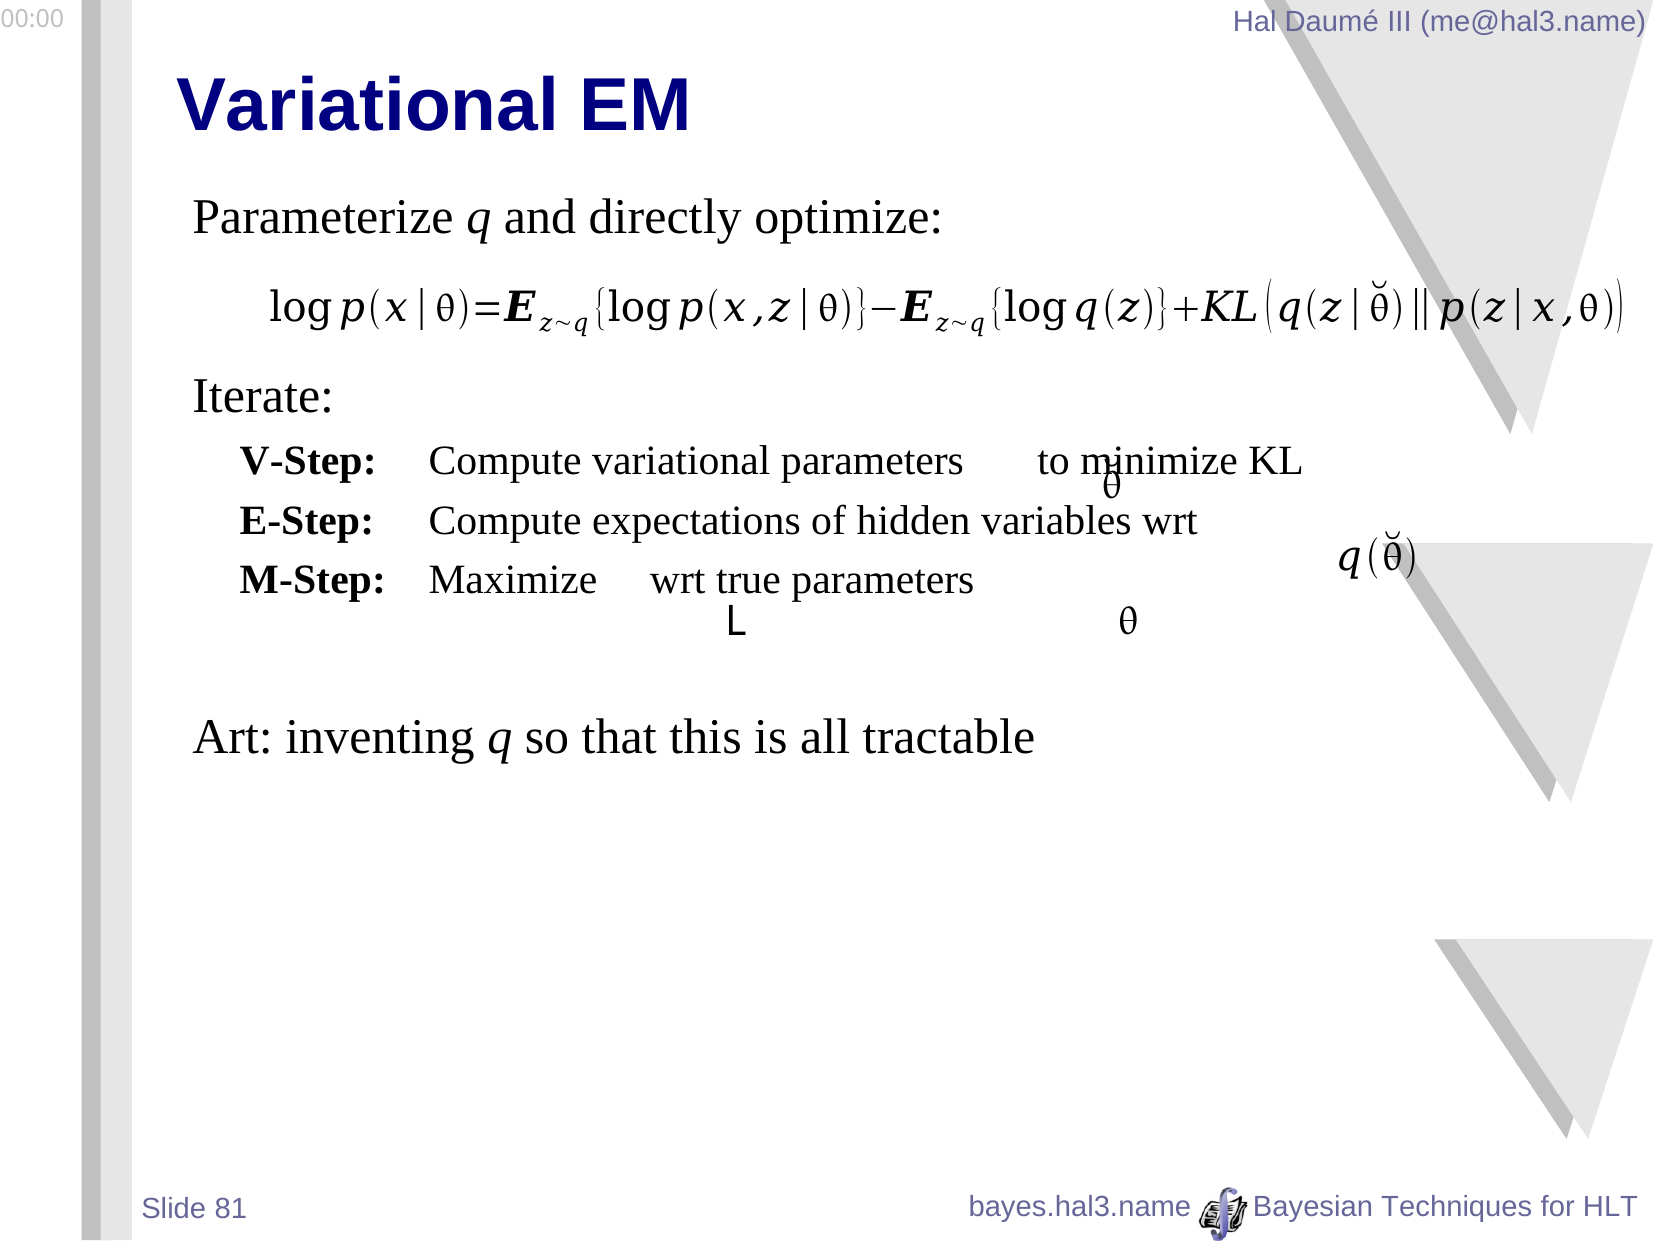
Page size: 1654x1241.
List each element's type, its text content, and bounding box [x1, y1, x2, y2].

chart [1095, 456, 1129, 511]
chart [263, 277, 1631, 339]
list Parameterize q and directly optimize: Iterate: V-Step: Compute variational parameters to minimize KL E-Step: Compute expectations of hidden variables wrt M-Step: Maximize wrt true parameters Art: inventing q so that this is all tractable [180, 188, 1512, 1127]
title Variational EM [176, 44, 1509, 166]
picture [1198, 1186, 1248, 1241]
chart [1329, 529, 1424, 584]
chart [717, 596, 754, 648]
chart [1111, 594, 1146, 647]
